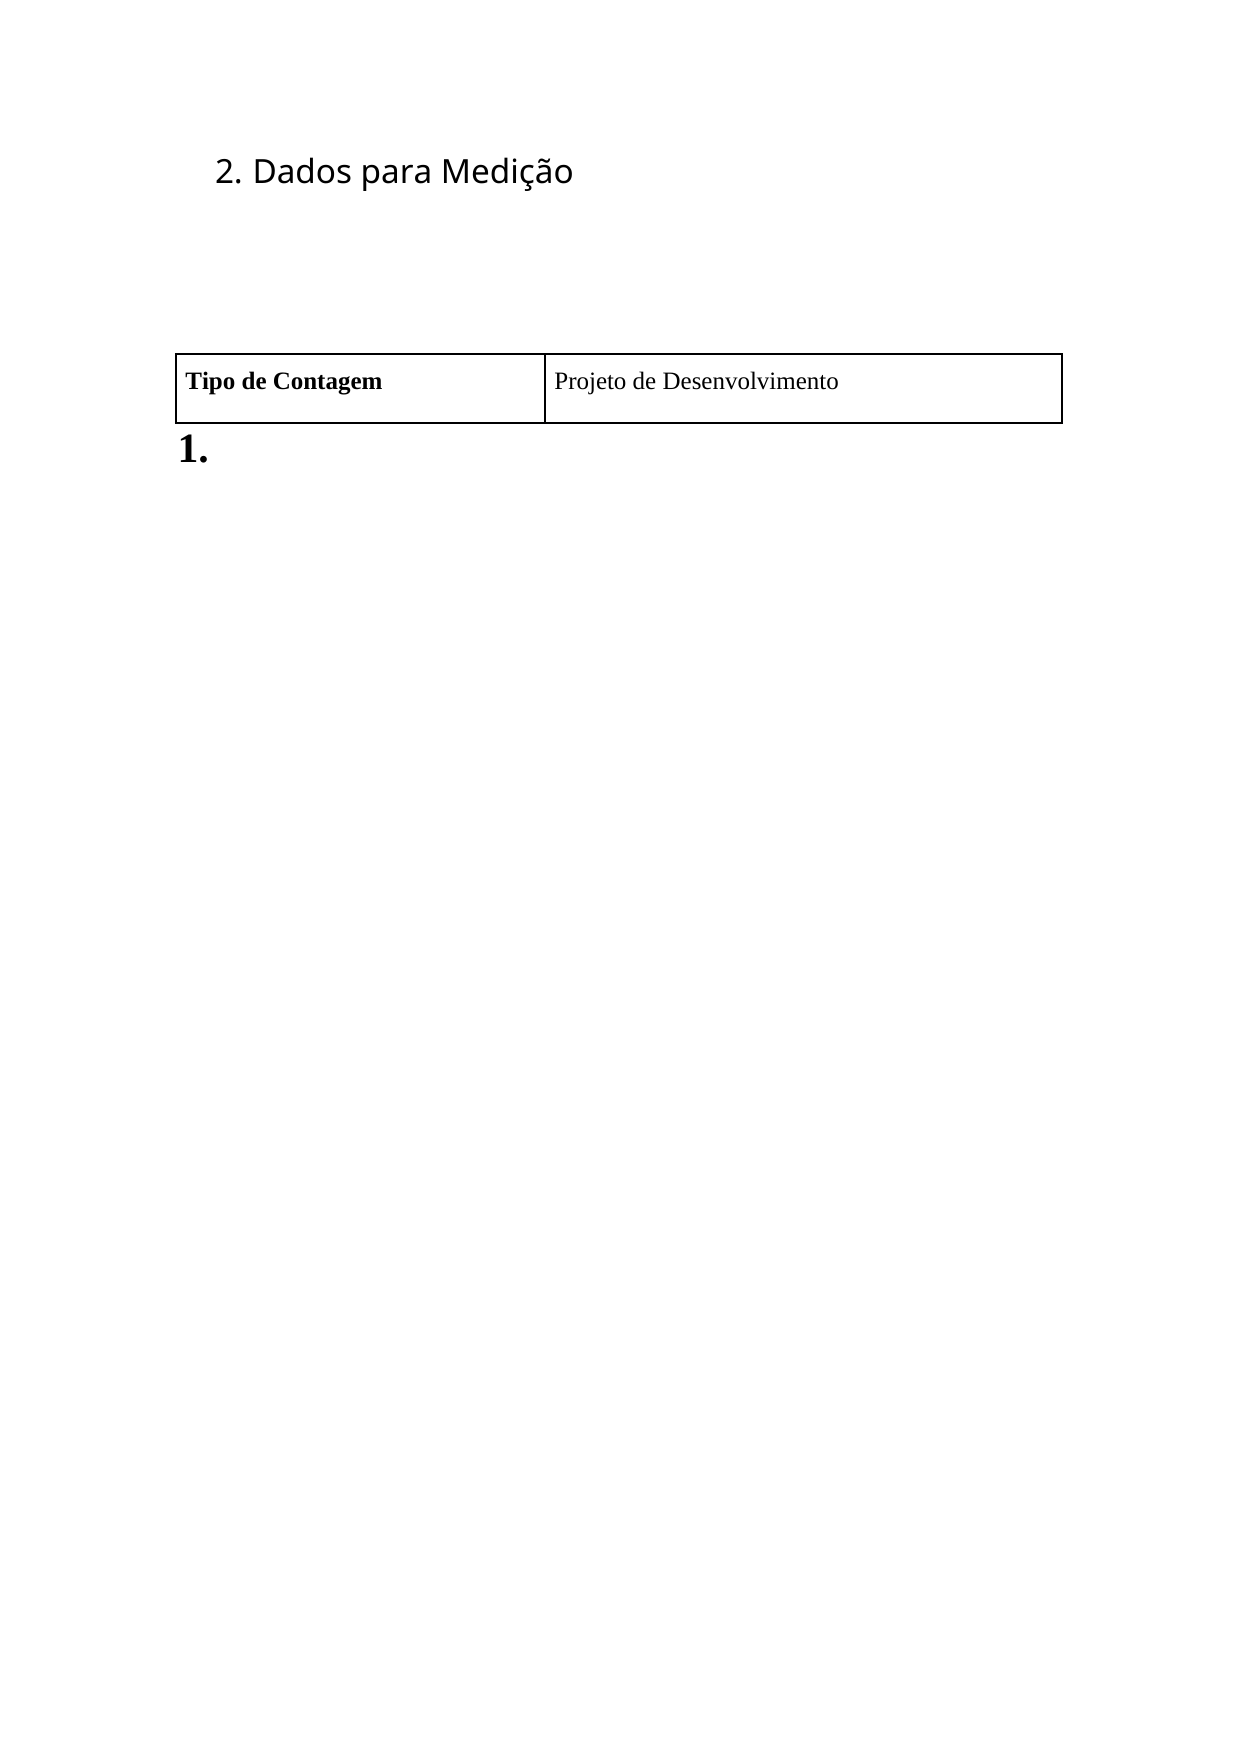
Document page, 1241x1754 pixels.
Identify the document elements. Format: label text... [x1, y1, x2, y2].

list Dados para Medição [215, 148, 1063, 193]
table_header Tipo de Contagem [177, 355, 544, 422]
table_header Projeto de Desenvolvimento [546, 355, 1061, 422]
